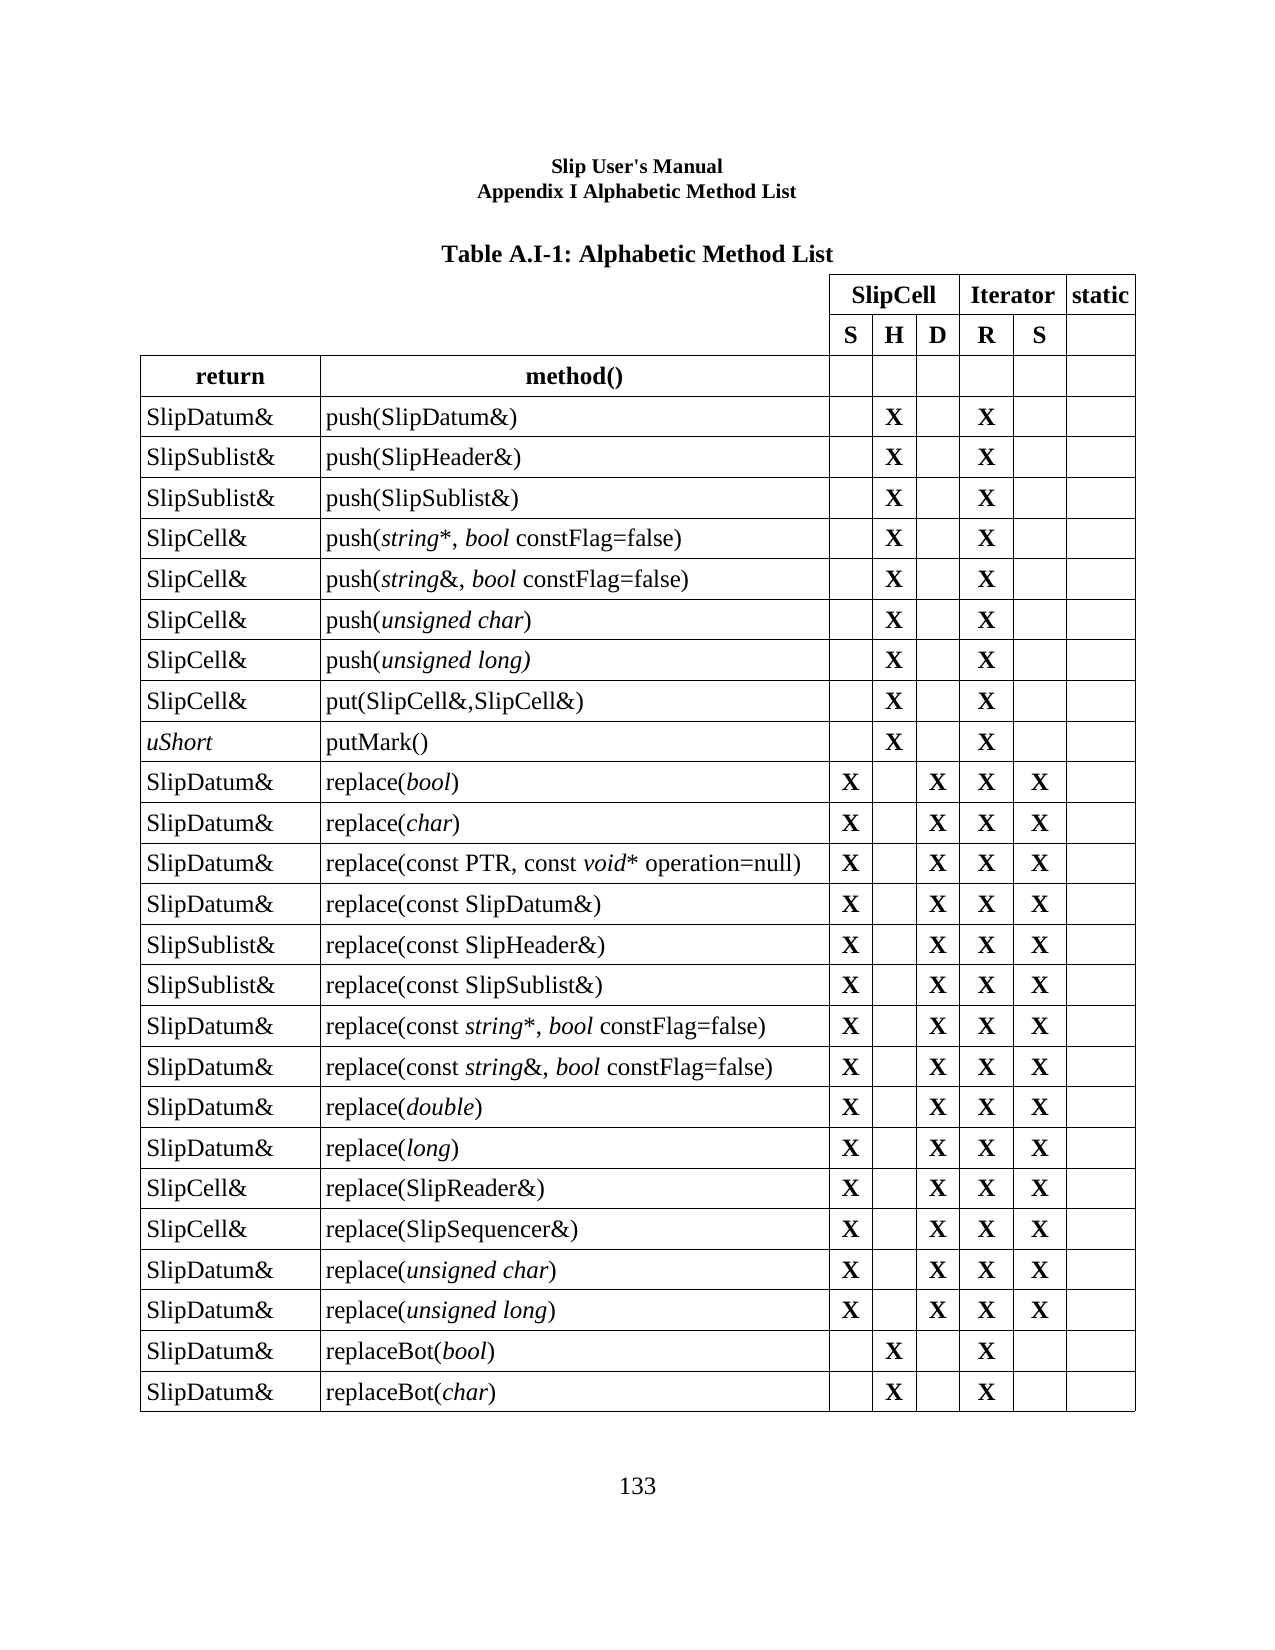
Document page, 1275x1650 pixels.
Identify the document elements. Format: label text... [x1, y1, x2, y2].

table_cell X [917, 803, 959, 842]
table_cell replace(SlipSequencer&) [321, 1209, 829, 1249]
table_cell [1067, 1006, 1135, 1046]
table_cell X [960, 1169, 1013, 1208]
table_cell [1067, 1372, 1135, 1411]
table_cell [1067, 925, 1135, 964]
table_cell X [830, 1047, 872, 1086]
table_cell replace(bool) [321, 762, 829, 802]
table_cell X [1014, 884, 1066, 924]
table_cell [873, 1087, 916, 1127]
table_cell SlipDatum& [141, 1372, 320, 1411]
table_cell X [960, 1087, 1013, 1127]
table_cell [873, 925, 916, 964]
table_cell X [873, 600, 916, 639]
table_cell [1014, 722, 1066, 761]
table_cell X [830, 965, 872, 1005]
table_cell X [960, 1006, 1013, 1046]
table_cell [830, 437, 872, 477]
table_cell SlipDatum& [141, 397, 320, 436]
table_cell SlipCell& [141, 559, 320, 599]
table_cell SlipDatum& [141, 1047, 320, 1086]
table_cell [830, 356, 872, 396]
table_cell SlipCell& [141, 519, 320, 558]
table_cell [917, 600, 959, 639]
table_cell X [917, 965, 959, 1005]
table_cell [830, 478, 872, 517]
table_cell [873, 1047, 916, 1086]
table_cell [1067, 1209, 1135, 1249]
table_cell replace(char) [321, 803, 829, 842]
table_cell X [1014, 844, 1066, 883]
table_cell X [960, 762, 1013, 802]
table_cell static [1067, 275, 1135, 314]
table_cell [1067, 559, 1135, 599]
table_cell [830, 519, 872, 558]
table_cell X [917, 1128, 959, 1167]
table_cell X [1014, 1006, 1066, 1046]
table_cell [1067, 681, 1135, 721]
table_cell [917, 519, 959, 558]
table_cell X [960, 1128, 1013, 1167]
table_cell SlipSublist& [141, 965, 320, 1005]
table_cell [873, 356, 916, 396]
table_cell X [873, 478, 916, 517]
table_cell X [960, 559, 1013, 599]
table_cell [1067, 315, 1135, 355]
table_cell X [873, 397, 916, 436]
table_cell replaceBot(bool) [321, 1331, 829, 1371]
table_cell X [917, 1290, 959, 1330]
table_cell [1014, 397, 1066, 436]
table_cell H [873, 315, 916, 355]
table_cell X [960, 437, 1013, 477]
table_cell return [141, 356, 320, 396]
table_cell SlipSublist& [141, 437, 320, 477]
table_cell X [960, 1250, 1013, 1289]
table_cell X [873, 1372, 916, 1411]
table_cell [917, 1331, 959, 1371]
table_cell X [873, 1331, 916, 1371]
table_cell X [1014, 803, 1066, 842]
table_cell SlipDatum& [141, 844, 320, 883]
table_cell replace(const string&, bool constFlag=false) [321, 1047, 829, 1086]
table_cell [1014, 437, 1066, 477]
table_cell X [960, 844, 1013, 883]
table_cell replace(unsigned char) [321, 1250, 829, 1289]
table_cell R [960, 315, 1013, 355]
table_cell [917, 478, 959, 517]
table_cell SlipSublist& [141, 478, 320, 517]
table_cell method() [321, 356, 829, 396]
table_cell [1014, 600, 1066, 639]
table_cell replace(const SlipDatum&) [321, 884, 829, 924]
table_cell [1067, 437, 1135, 477]
table_cell [1067, 844, 1135, 883]
table_cell X [960, 1290, 1013, 1330]
table_cell [873, 1169, 916, 1208]
table_cell [873, 965, 916, 1005]
table_cell [1014, 356, 1066, 396]
table_cell [320, 314, 829, 355]
table_cell replace(const SlipSublist&) [321, 965, 829, 1005]
table_cell X [873, 640, 916, 680]
table_cell [917, 356, 959, 396]
table_cell SlipCell& [141, 640, 320, 680]
table_cell X [960, 722, 1013, 761]
table_cell SlipDatum& [141, 1087, 320, 1127]
table_cell [960, 356, 1013, 396]
table_cell X [873, 437, 916, 477]
table_cell X [917, 762, 959, 802]
table_cell X [960, 478, 1013, 517]
table_cell replaceBot(char) [321, 1372, 829, 1411]
table_cell [873, 844, 916, 883]
table_cell X [830, 844, 872, 883]
table_cell [830, 1331, 872, 1371]
table_cell X [830, 1006, 872, 1046]
table_cell SlipDatum& [141, 1128, 320, 1167]
table_cell [917, 437, 959, 477]
table_cell X [917, 1047, 959, 1086]
table_cell replace(const SlipHeader&) [321, 925, 829, 964]
table_cell X [960, 884, 1013, 924]
table_cell SlipCell& [141, 1169, 320, 1208]
table_cell X [917, 1250, 959, 1289]
table_cell S [1014, 315, 1066, 355]
table_cell X [917, 844, 959, 883]
table_cell X [873, 519, 916, 558]
table_cell [873, 1128, 916, 1167]
table_cell X [830, 803, 872, 842]
table_cell [830, 559, 872, 599]
table_cell [140, 274, 320, 314]
table_cell [1067, 884, 1135, 924]
table_cell Iterator [960, 275, 1066, 314]
table_cell [917, 681, 959, 721]
table_cell [830, 681, 872, 721]
table_cell X [830, 1290, 872, 1330]
table_cell X [917, 925, 959, 964]
table_cell [917, 397, 959, 436]
table_cell [830, 722, 872, 761]
table_cell SlipDatum& [141, 803, 320, 842]
table_cell X [960, 925, 1013, 964]
table_cell X [960, 640, 1013, 680]
table_cell replace(SlipReader&) [321, 1169, 829, 1208]
table_cell [320, 274, 829, 314]
table_cell putMark() [321, 722, 829, 761]
table_cell X [917, 1209, 959, 1249]
table_cell replace(long) [321, 1128, 829, 1167]
table_cell [830, 1372, 872, 1411]
table_cell [1067, 1047, 1135, 1086]
table_cell push(SlipHeader&) [321, 437, 829, 477]
table_cell X [960, 1372, 1013, 1411]
table_cell X [917, 1169, 959, 1208]
table_cell X [960, 681, 1013, 721]
table_header Table A.I-1: Alphabetic Method List [140, 233, 1135, 274]
table_cell [1067, 1128, 1135, 1167]
table_cell [1067, 762, 1135, 802]
table_cell push(unsigned char) [321, 600, 829, 639]
table_cell SlipDatum& [141, 1290, 320, 1330]
table_cell X [830, 1128, 872, 1167]
table_cell replace(unsigned long) [321, 1290, 829, 1330]
table_cell [140, 314, 320, 355]
table_cell [1014, 681, 1066, 721]
table_cell X [1014, 1087, 1066, 1127]
table_cell [1067, 1290, 1135, 1330]
table_cell X [830, 1250, 872, 1289]
table_cell [1067, 356, 1135, 396]
table_cell [1067, 965, 1135, 1005]
table_cell X [1014, 1209, 1066, 1249]
table_cell [830, 640, 872, 680]
table_cell [1067, 722, 1135, 761]
table_cell SlipDatum& [141, 1331, 320, 1371]
table_cell X [830, 884, 872, 924]
table_cell X [1014, 1169, 1066, 1208]
table_cell SlipSublist& [141, 925, 320, 964]
table_cell [873, 1290, 916, 1330]
table_cell [1014, 559, 1066, 599]
table_cell [873, 803, 916, 842]
table_cell [830, 600, 872, 639]
table_cell [1067, 478, 1135, 517]
table_cell X [960, 1047, 1013, 1086]
table_cell X [830, 925, 872, 964]
table_cell X [960, 1209, 1013, 1249]
table_cell SlipCell [830, 275, 959, 314]
table_cell X [917, 884, 959, 924]
table_cell [917, 559, 959, 599]
table_cell SlipCell& [141, 681, 320, 721]
table_cell [830, 397, 872, 436]
table_cell X [873, 559, 916, 599]
table_cell X [830, 762, 872, 802]
table_cell [873, 1250, 916, 1289]
table_cell X [960, 519, 1013, 558]
table_cell X [830, 1209, 872, 1249]
table_cell [873, 884, 916, 924]
table_cell put(SlipCell&,SlipCell&) [321, 681, 829, 721]
table_cell D [917, 315, 959, 355]
table_cell push(string*, bool constFlag=false) [321, 519, 829, 558]
table_cell X [830, 1087, 872, 1127]
table_cell replace(double) [321, 1087, 829, 1127]
table_cell [917, 640, 959, 680]
table_cell push(SlipDatum&) [321, 397, 829, 436]
table_cell [917, 722, 959, 761]
table_cell SlipCell& [141, 1209, 320, 1249]
table_cell X [960, 397, 1013, 436]
table_cell X [1014, 1250, 1066, 1289]
table_cell [917, 1372, 959, 1411]
table_cell [1067, 1087, 1135, 1127]
table_cell SlipDatum& [141, 762, 320, 802]
table_cell [1014, 519, 1066, 558]
table_cell [1067, 1331, 1135, 1371]
table_cell SlipCell& [141, 600, 320, 639]
table_cell [1067, 1169, 1135, 1208]
table_cell [873, 762, 916, 802]
table_cell SlipDatum& [141, 884, 320, 924]
table_cell [873, 1209, 916, 1249]
table_cell X [960, 1331, 1013, 1371]
table_cell X [873, 722, 916, 761]
table_cell [1067, 1250, 1135, 1289]
table_cell X [960, 965, 1013, 1005]
table_cell push(SlipSublist&) [321, 478, 829, 517]
table_cell X [1014, 762, 1066, 802]
table_cell X [830, 1169, 872, 1208]
table_cell replace(const string*, bool constFlag=false) [321, 1006, 829, 1046]
table_cell X [1014, 965, 1066, 1005]
table_cell [1014, 1331, 1066, 1371]
table_cell push(unsigned long) [321, 640, 829, 680]
table_cell X [1014, 925, 1066, 964]
table_cell [1067, 640, 1135, 680]
table_cell X [960, 803, 1013, 842]
table_cell [1067, 397, 1135, 436]
table_cell [873, 1006, 916, 1046]
table_cell X [1014, 1047, 1066, 1086]
table_cell [1014, 640, 1066, 680]
table_cell X [1014, 1290, 1066, 1330]
table_cell [1067, 519, 1135, 558]
table_cell X [960, 600, 1013, 639]
table_cell X [917, 1087, 959, 1127]
table_cell SlipDatum& [141, 1006, 320, 1046]
table_cell S [830, 315, 872, 355]
table_cell [1067, 803, 1135, 842]
table_cell SlipDatum& [141, 1250, 320, 1289]
table_cell X [1014, 1128, 1066, 1167]
table_cell replace(const PTR, const void* operation=null) [321, 844, 829, 883]
table_cell [1014, 1372, 1066, 1411]
table_cell X [917, 1006, 959, 1046]
table_cell [1014, 478, 1066, 517]
table_cell [1067, 600, 1135, 639]
table_cell push(string&, bool constFlag=false) [321, 559, 829, 599]
table_cell X [873, 681, 916, 721]
table_cell uShort [141, 722, 320, 761]
